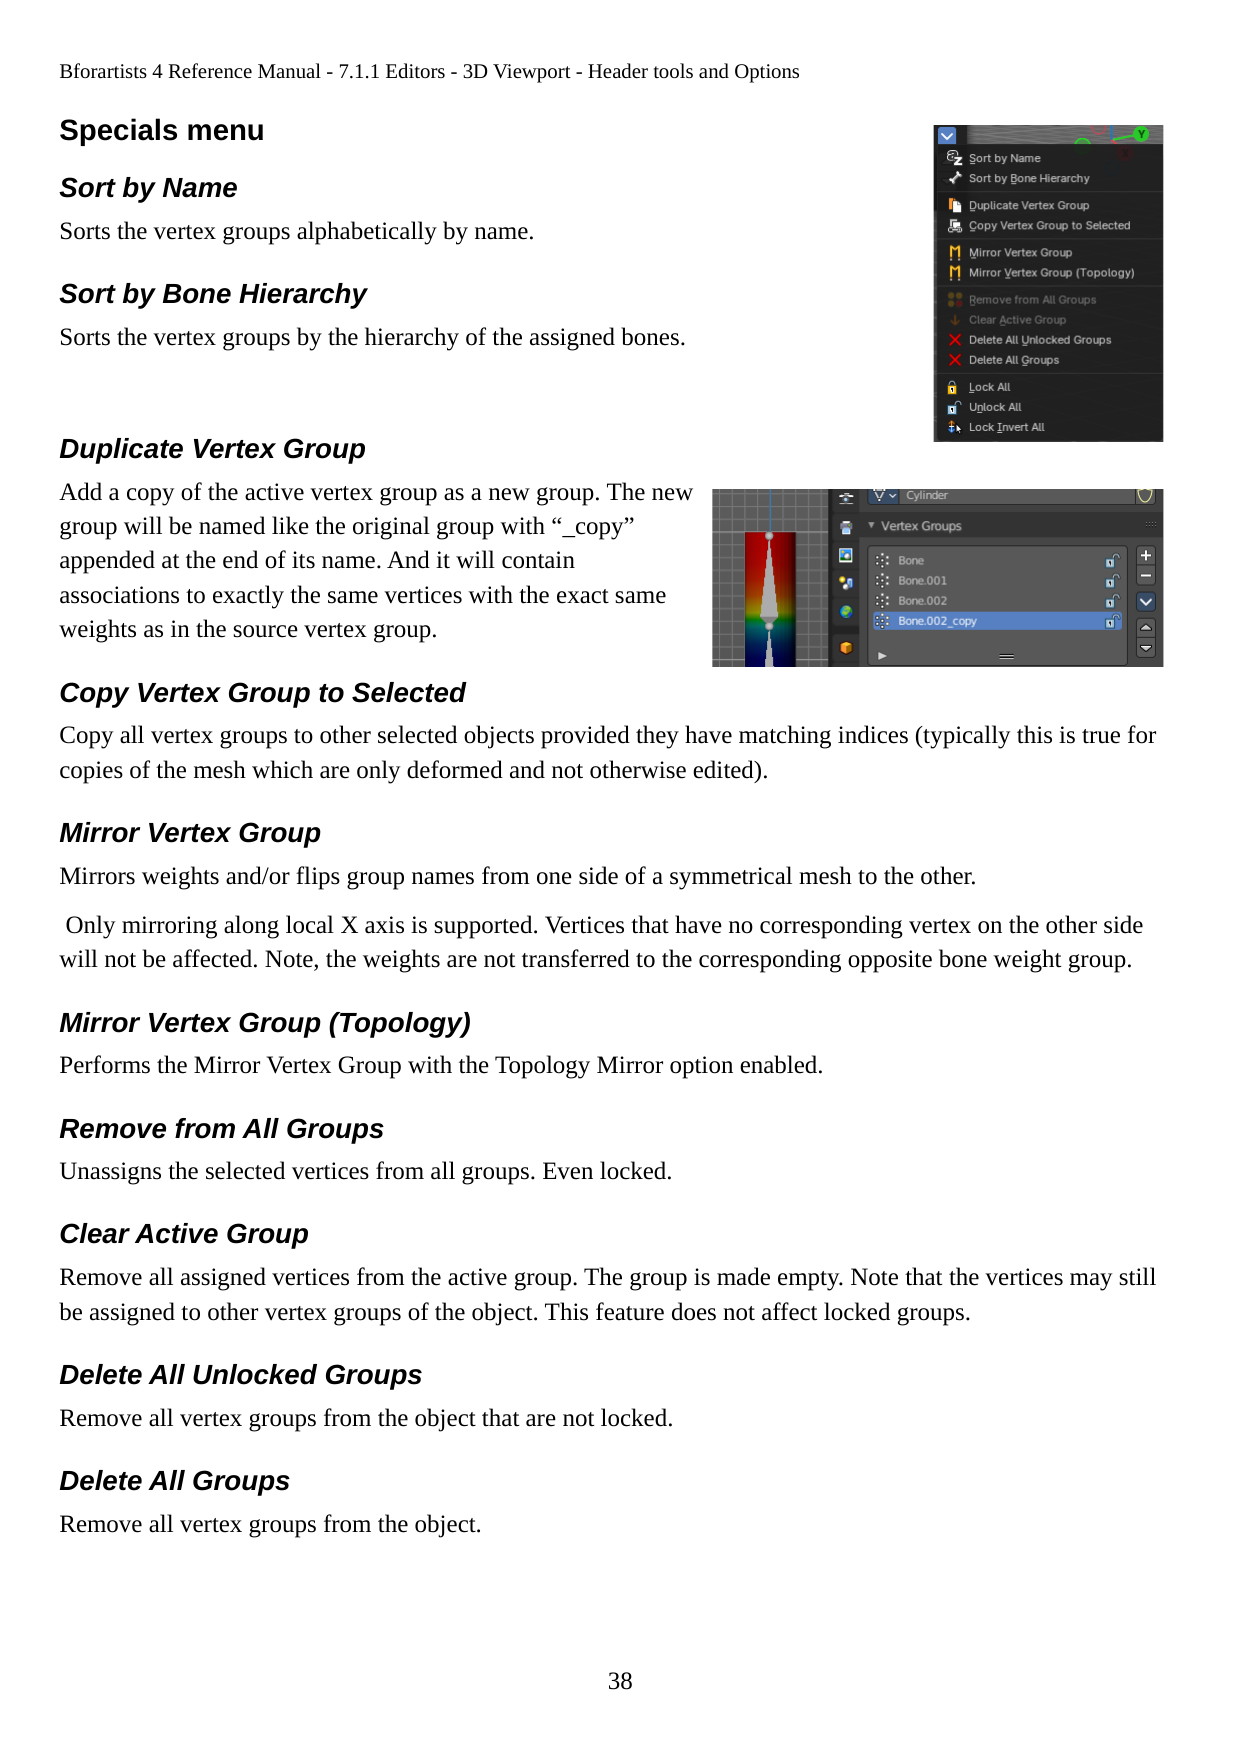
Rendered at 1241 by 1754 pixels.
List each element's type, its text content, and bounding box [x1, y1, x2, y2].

text Mirrors weights and/or flips group names from one side of a symmetrical mesh to the other. [59, 861, 1181, 890]
subtitle Remove from All Groups [59, 1112, 1181, 1144]
subtitle Delete All Groups [59, 1464, 1181, 1496]
text Performs the Mirror Vertex Group with the Topology Mirror option enabled. [59, 1050, 1181, 1079]
text Add a copy of the active vertex group as a new group. The new group will be named like the original group with “_copy” appended at the end of its name. And it will contain associations to exactly the same vertices with the exact same weights as in the source vertex group. [59, 477, 1181, 643]
text Only mirroring along local X axis is supported. Vertices that have no corresponding vertex on the other side will not be affected. Note, the weights are not transferred to the corresponding opposite bone weight group. [59, 910, 1181, 973]
picture [933, 125, 1164, 442]
subtitle Mirror Vertex Group (Topology) [59, 1006, 1181, 1038]
text Unassigns the selected vertices from all groups. Even locked. [59, 1156, 1181, 1185]
text Sorts the vertex groups by the hierarchy of the assigned bones. [59, 322, 933, 350]
text Copy all vertex groups to other selected objects provided they have matching indices (typically this is true for copies of the mesh which are only deformed and not otherwise edited). [59, 721, 1181, 784]
subtitle [1164, 277, 1181, 309]
subtitle Clear Active Group [59, 1218, 1181, 1250]
text Remove all vertex groups from the object that are not locked. [59, 1403, 1181, 1431]
subtitle Sort by Name [59, 171, 933, 203]
picture [712, 489, 1164, 667]
subtitle Delete All Unlocked Groups [59, 1358, 1181, 1390]
subtitle Mirror Vertex Group [59, 817, 1181, 848]
text Sorts the vertex groups alphabetically by name. [59, 216, 933, 244]
subtitle Copy Vertex Group to Selected [59, 676, 1181, 708]
subtitle [1164, 171, 1181, 203]
text Remove all vertex groups from the object. [59, 1509, 1181, 1537]
subtitle Duplicate Vertex Group [59, 432, 1181, 464]
subtitle Specials menu [59, 113, 1181, 146]
text Remove all assigned vertices from the active group. The group is made empty. Note that the vertices may still be assigned to other vertex groups of the object. This feature does not affect locked groups. [59, 1262, 1181, 1326]
subtitle Sort by Bone Hierarchy [59, 277, 933, 309]
